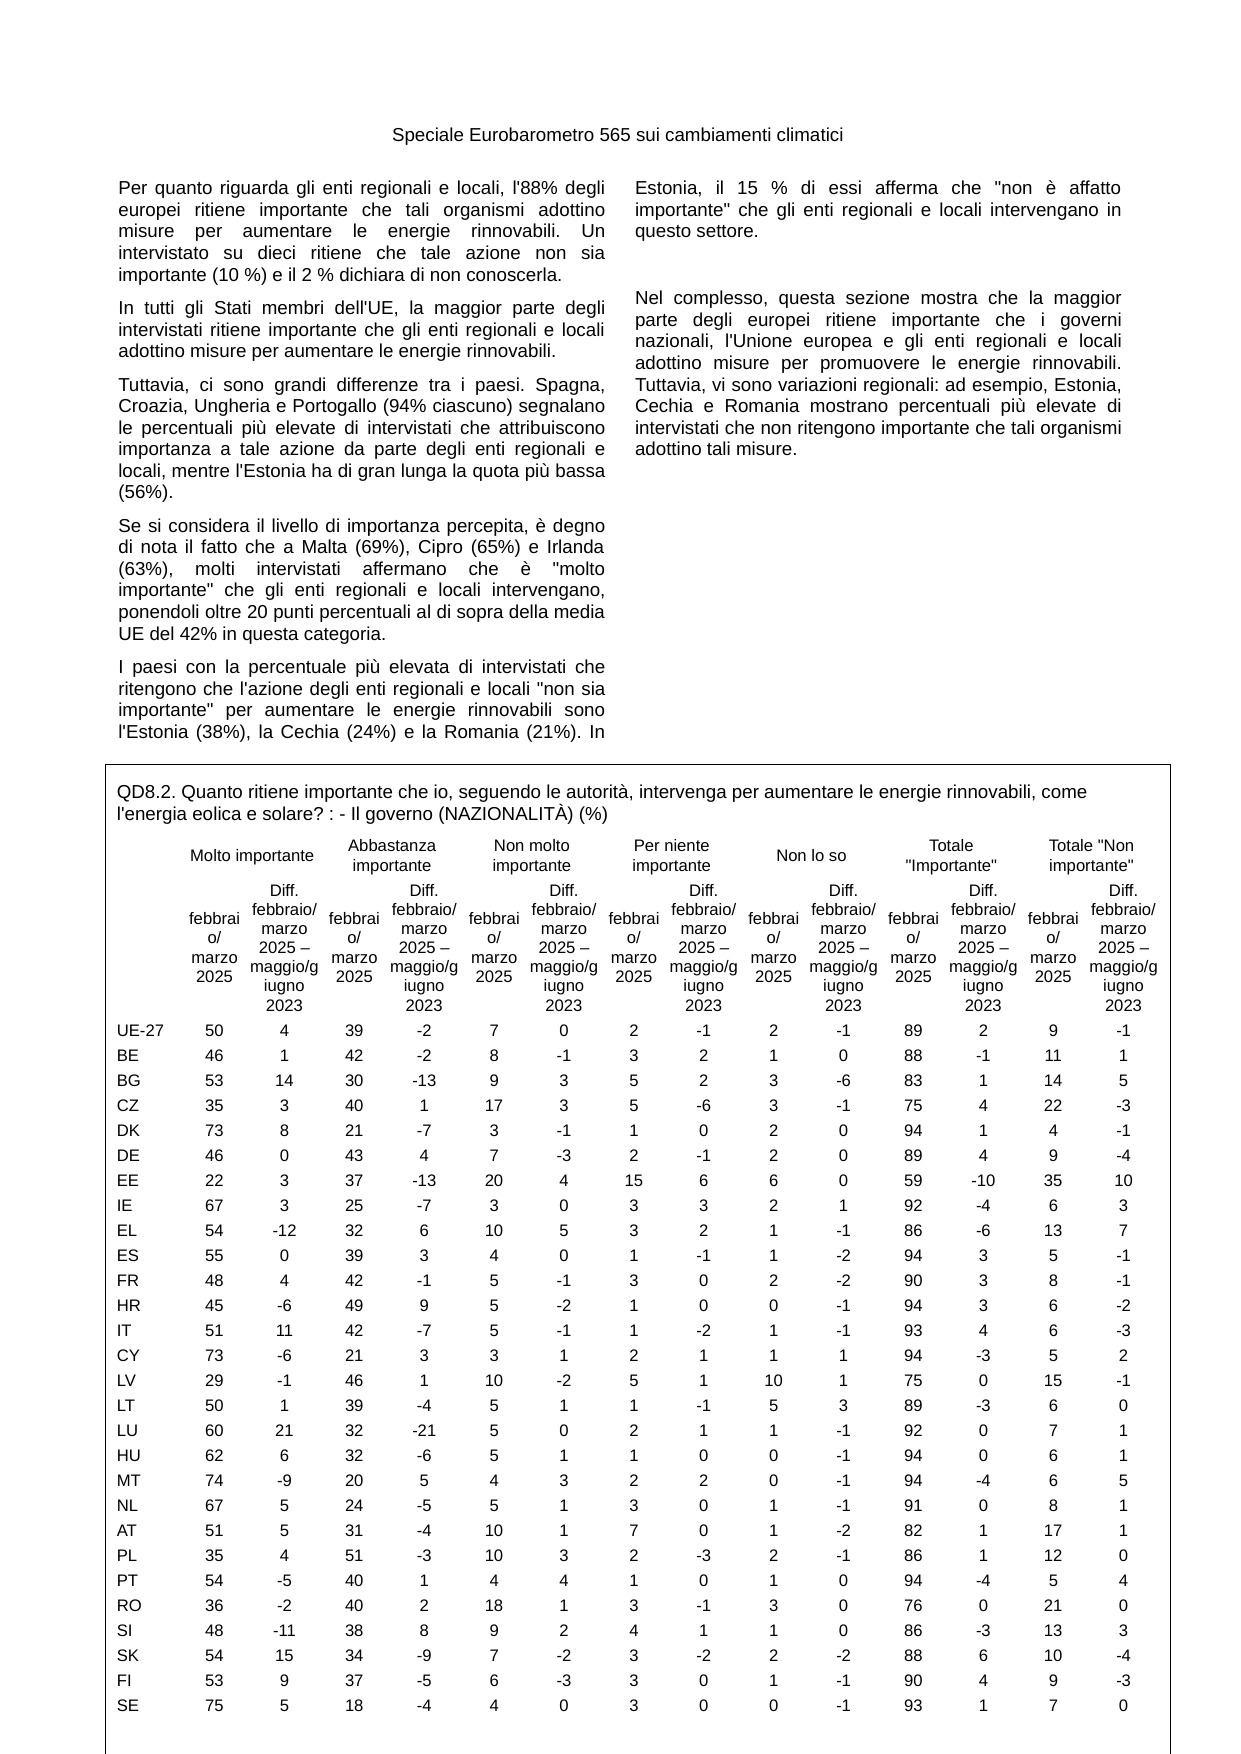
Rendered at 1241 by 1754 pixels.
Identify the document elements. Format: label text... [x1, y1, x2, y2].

table_cell 4 [526, 1168, 602, 1192]
table_cell 0 [1085, 1543, 1161, 1567]
table_cell 5 [1021, 1243, 1085, 1267]
table_cell 46 [322, 1368, 386, 1392]
table_cell 50 [182, 1393, 246, 1417]
table_cell 4 [1021, 1118, 1085, 1142]
table_cell IE [114, 1193, 182, 1217]
table_cell BG [114, 1068, 182, 1092]
table_cell 25 [322, 1193, 386, 1217]
table_cell 1 [602, 1393, 666, 1417]
table_cell -6 [246, 1343, 322, 1367]
table_cell 42 [322, 1268, 386, 1292]
table_cell 0 [945, 1368, 1021, 1392]
table_cell -1 [806, 1018, 881, 1042]
table_cell -5 [246, 1568, 322, 1592]
table_cell -3 [945, 1618, 1021, 1642]
table_cell 51 [182, 1518, 246, 1542]
table_cell 5 [246, 1693, 322, 1717]
table_cell 89 [881, 1393, 945, 1417]
table_cell 6 [386, 1218, 462, 1242]
table_cell 1 [741, 1418, 806, 1442]
table_cell EL [114, 1218, 182, 1242]
table_cell 3 [526, 1093, 602, 1117]
table_cell -1 [806, 1468, 881, 1492]
table_cell 6 [1021, 1468, 1085, 1492]
table_cell 53 [182, 1668, 246, 1692]
table_cell -5 [386, 1668, 462, 1692]
table_cell 5 [1085, 1468, 1161, 1492]
table_cell -3 [526, 1668, 602, 1692]
table_cell 1 [666, 1418, 741, 1442]
table_cell 32 [322, 1418, 386, 1442]
table_cell 7 [1085, 1218, 1161, 1242]
table_cell 0 [666, 1293, 741, 1317]
table_cell 5 [602, 1368, 666, 1392]
table_cell 1 [741, 1318, 806, 1342]
table_cell -1 [666, 1018, 741, 1042]
table_cell LV [114, 1368, 182, 1392]
table_cell -1 [806, 1293, 881, 1317]
table_cell 1 [741, 1043, 806, 1067]
table_cell 10 [462, 1368, 526, 1392]
table_cell -2 [806, 1518, 881, 1542]
table_cell 20 [322, 1468, 386, 1492]
table_cell 5 [246, 1518, 322, 1542]
table_cell NL [114, 1493, 182, 1517]
table_cell 1 [526, 1518, 602, 1542]
table_cell 32 [322, 1443, 386, 1467]
table_cell -1 [526, 1118, 602, 1142]
table_cell 4 [1085, 1568, 1161, 1592]
table_cell febbraio/marzo 2025 [462, 878, 526, 1017]
table_cell -7 [386, 1193, 462, 1217]
table_cell 0 [945, 1493, 1021, 1517]
table_cell 5 [1021, 1343, 1085, 1367]
table_cell 3 [666, 1193, 741, 1217]
table_cell 54 [182, 1568, 246, 1592]
table_cell 21 [322, 1118, 386, 1142]
table_cell 1 [945, 1118, 1021, 1142]
table_cell -7 [386, 1318, 462, 1342]
table_cell -4 [386, 1518, 462, 1542]
table_cell 0 [806, 1618, 881, 1642]
table_cell 2 [602, 1343, 666, 1367]
table_cell -1 [1085, 1118, 1161, 1142]
table_cell 30 [322, 1068, 386, 1092]
table_cell -4 [386, 1693, 462, 1717]
table_cell 94 [881, 1243, 945, 1267]
table_cell -2 [806, 1643, 881, 1667]
table_cell -3 [1085, 1318, 1161, 1342]
table_cell -2 [806, 1268, 881, 1292]
table_cell [114, 833, 182, 877]
table_cell -1 [806, 1318, 881, 1342]
table_cell 2 [741, 1118, 806, 1142]
table_cell 3 [602, 1193, 666, 1217]
table_cell 21 [246, 1418, 322, 1442]
table_cell 6 [741, 1168, 806, 1192]
table_cell febbraio/marzo 2025 [881, 878, 945, 1017]
table_cell 67 [182, 1193, 246, 1217]
table_cell 5 [462, 1293, 526, 1317]
table_cell 9 [246, 1668, 322, 1692]
table_cell 0 [945, 1443, 1021, 1467]
table_cell 35 [182, 1093, 246, 1117]
table_cell -2 [386, 1018, 462, 1042]
table_cell 3 [246, 1193, 322, 1217]
text Estonia, il 15 % di essi afferma che "non è affatto importante" che gli enti regionali e locali intervengano in questo settore. [635, 177, 1122, 242]
table_cell 88 [881, 1043, 945, 1067]
table_cell 0 [806, 1118, 881, 1142]
table_cell 48 [182, 1618, 246, 1642]
table_cell -10 [945, 1168, 1021, 1192]
table_cell 22 [1021, 1093, 1085, 1117]
table_cell 51 [322, 1543, 386, 1567]
table_cell 4 [462, 1568, 526, 1592]
table_cell 1 [246, 1043, 322, 1067]
table_cell 45 [182, 1293, 246, 1317]
table_cell 42 [322, 1318, 386, 1342]
table_cell -2 [526, 1368, 602, 1392]
table_cell 1 [602, 1568, 666, 1592]
table_cell 60 [182, 1418, 246, 1442]
table_cell 3 [741, 1593, 806, 1617]
table_cell 0 [806, 1168, 881, 1192]
table_cell 5 [386, 1468, 462, 1492]
table_cell -6 [246, 1293, 322, 1317]
table_cell 5 [602, 1068, 666, 1092]
table_cell SK [114, 1643, 182, 1667]
table_cell MT [114, 1468, 182, 1492]
table_cell 1 [741, 1668, 806, 1692]
table_cell 1 [945, 1693, 1021, 1717]
table_cell -3 [1085, 1668, 1161, 1692]
table_cell 18 [322, 1693, 386, 1717]
table_cell -1 [526, 1318, 602, 1342]
table_cell 1 [386, 1568, 462, 1592]
table_cell 4 [386, 1143, 462, 1167]
table_cell 7 [602, 1518, 666, 1542]
table_cell 10 [1021, 1643, 1085, 1667]
table_cell 5 [462, 1318, 526, 1342]
table_cell DK [114, 1118, 182, 1142]
table_cell 2 [1085, 1343, 1161, 1367]
table_cell 1 [741, 1618, 806, 1642]
table_cell FR [114, 1268, 182, 1292]
table_cell -4 [1085, 1643, 1161, 1667]
table_cell IT [114, 1318, 182, 1342]
table_cell 35 [1021, 1168, 1085, 1192]
table_cell 0 [1085, 1693, 1161, 1717]
table_cell 2 [741, 1193, 806, 1217]
table_cell -3 [945, 1343, 1021, 1367]
table_cell 0 [526, 1693, 602, 1717]
table_cell -1 [806, 1443, 881, 1467]
table_cell 40 [322, 1568, 386, 1592]
table_cell 7 [462, 1143, 526, 1167]
table_cell 3 [462, 1343, 526, 1367]
table_cell 8 [1021, 1268, 1085, 1292]
table_cell 0 [526, 1193, 602, 1217]
table_cell 2 [666, 1218, 741, 1242]
table_cell Diff. febbraio/marzo 2025 – maggio/giugno 2023 [1085, 878, 1161, 1017]
table_cell -3 [1085, 1093, 1161, 1117]
table_cell 5 [602, 1093, 666, 1117]
table_cell 0 [246, 1243, 322, 1267]
table_cell -2 [806, 1243, 881, 1267]
table_cell LT [114, 1393, 182, 1417]
table_cell 46 [182, 1143, 246, 1167]
table_cell 14 [246, 1068, 322, 1092]
table_cell PT [114, 1568, 182, 1592]
table_cell -1 [666, 1393, 741, 1417]
table_cell -6 [666, 1093, 741, 1117]
table_cell 1 [741, 1243, 806, 1267]
table_cell 10 [1085, 1168, 1161, 1192]
table_cell -3 [945, 1393, 1021, 1417]
table_cell 62 [182, 1443, 246, 1467]
table_cell -1 [666, 1243, 741, 1267]
text Nel complesso, questa sezione mostra che la maggior parte degli europei ritiene importante che i governi nazionali, l'Unione europea e gli enti regionali e locali adottino misure per promuovere le energie rinnovabili. Tuttavia, vi sono variazioni regionali: ad esempio, Estonia, Cechia e Romania mostrano percentuali più elevate di intervistati che non ritengono importante che tali organismi adottino tali misure. [635, 287, 1122, 459]
table_cell 4 [246, 1018, 322, 1042]
table_cell 31 [322, 1518, 386, 1542]
table_cell 3 [945, 1293, 1021, 1317]
table_cell 1 [526, 1593, 602, 1617]
table_cell 0 [1085, 1393, 1161, 1417]
table_cell SE [114, 1693, 182, 1717]
table_cell HU [114, 1443, 182, 1467]
table_cell DE [114, 1143, 182, 1167]
text I paesi con la percentuale più elevata di intervistati che ritengono che l'azione degli enti regionali e locali "non sia importante" per aumentare le energie rinnovabili sono l'Estonia (38%), la Cechia (24%) e la Romania (21%). In [118, 656, 605, 742]
table_cell Per niente importante [602, 833, 741, 877]
table_cell -3 [526, 1143, 602, 1167]
table_cell 89 [881, 1018, 945, 1042]
table_cell 40 [322, 1593, 386, 1617]
table_cell 0 [526, 1418, 602, 1442]
table_cell 36 [182, 1593, 246, 1617]
table_cell 4 [945, 1668, 1021, 1692]
table_cell [114, 878, 182, 1017]
table_cell CY [114, 1343, 182, 1367]
table_cell -1 [806, 1693, 881, 1717]
table_cell 53 [182, 1068, 246, 1092]
table_cell Diff. febbraio/marzo 2025 – maggio/giugno 2023 [666, 878, 741, 1017]
table_cell Abbastanza importante [322, 833, 462, 877]
table_cell 3 [945, 1243, 1021, 1267]
table_cell 10 [462, 1543, 526, 1567]
table_cell 86 [881, 1618, 945, 1642]
table_cell 1 [741, 1518, 806, 1542]
table_cell 5 [462, 1493, 526, 1517]
table_cell 8 [386, 1618, 462, 1642]
table_cell 32 [322, 1218, 386, 1242]
table_cell -4 [1085, 1143, 1161, 1167]
table_cell 1 [602, 1118, 666, 1142]
table_cell 3 [602, 1043, 666, 1067]
table_cell 6 [462, 1668, 526, 1692]
table_cell 13 [1021, 1218, 1085, 1242]
table_cell 83 [881, 1068, 945, 1092]
table_cell 1 [741, 1343, 806, 1367]
table_cell 1 [526, 1493, 602, 1517]
table_cell 3 [462, 1193, 526, 1217]
table_cell 37 [322, 1668, 386, 1692]
table_cell febbraio/marzo 2025 [322, 878, 386, 1017]
table_cell 1 [1085, 1443, 1161, 1467]
table_cell 7 [462, 1643, 526, 1667]
table_cell 3 [602, 1643, 666, 1667]
table_cell 2 [602, 1418, 666, 1442]
table_cell 5 [462, 1393, 526, 1417]
table_cell 2 [741, 1643, 806, 1667]
table_cell 8 [462, 1043, 526, 1067]
table_cell 37 [322, 1168, 386, 1192]
table_cell 18 [462, 1593, 526, 1617]
table_cell -4 [386, 1393, 462, 1417]
table_cell 4 [945, 1093, 1021, 1117]
table_cell 9 [1021, 1668, 1085, 1692]
table_cell 91 [881, 1493, 945, 1517]
table_cell 22 [182, 1168, 246, 1192]
table_cell 2 [602, 1543, 666, 1567]
table_cell 54 [182, 1643, 246, 1667]
table_cell 2 [666, 1068, 741, 1092]
table_cell -13 [386, 1068, 462, 1092]
text Se si considera il livello di importanza percepita, è degno di nota il fatto che a Malta (69%), Cipro (65%) e Irlanda (63%), molti intervistati affermano che è "molto importante" che gli enti regionali e locali intervengano, ponendoli oltre 20 punti percentuali al di sopra della media UE del 42% in questa categoria. [118, 514, 605, 644]
table_cell -1 [1085, 1368, 1161, 1392]
table_cell 10 [741, 1368, 806, 1392]
table_cell 3 [602, 1218, 666, 1242]
table_cell 11 [1021, 1043, 1085, 1067]
table_cell 1 [246, 1393, 322, 1417]
table_cell 2 [526, 1618, 602, 1642]
text In tutti gli Stati membri dell'UE, la maggior parte degli intervistati ritiene importante che gli enti regionali e locali adottino misure per aumentare le energie rinnovabili. [118, 297, 605, 361]
table_cell 0 [666, 1268, 741, 1292]
table_cell AT [114, 1518, 182, 1542]
table_cell 49 [322, 1293, 386, 1317]
text [106, 765, 1170, 1754]
table_cell 0 [806, 1143, 881, 1167]
table_cell 17 [462, 1093, 526, 1117]
table_cell 0 [806, 1593, 881, 1617]
table_cell 0 [666, 1693, 741, 1717]
table_cell 0 [1085, 1593, 1161, 1617]
table_header QD8.2. Quanto ritiene importante che io, seguendo le autorità, intervenga per aumentare le energie rinnovabili, come l'energia eolica e solare? : - Il governo (NAZIONALITÀ) (%) [114, 773, 1161, 833]
table_cell 6 [1021, 1393, 1085, 1417]
table_cell -1 [806, 1093, 881, 1117]
table_cell 8 [1021, 1493, 1085, 1517]
table_cell 4 [602, 1618, 666, 1642]
table_cell 3 [806, 1393, 881, 1417]
table_cell 5 [526, 1218, 602, 1242]
table_cell -5 [386, 1493, 462, 1517]
table_cell -1 [1085, 1243, 1161, 1267]
table_cell febbraio/marzo 2025 [1021, 878, 1085, 1017]
table_cell BE [114, 1043, 182, 1067]
table_cell -1 [806, 1543, 881, 1567]
table_cell 0 [741, 1293, 806, 1317]
table_cell 15 [1021, 1368, 1085, 1392]
table_cell 0 [806, 1568, 881, 1592]
table_cell UE-27 [114, 1018, 182, 1042]
table_cell 94 [881, 1293, 945, 1317]
text Tuttavia, ci sono grandi differenze tra i paesi. Spagna, Croazia, Ungheria e Portogallo (94% ciascuno) segnalano le percentuali più elevate di intervistati che attribuiscono importanza a tale azione da parte degli enti regionali e locali, mentre l'Estonia ha di gran lunga la quota più bassa (56%). [118, 373, 605, 503]
table_cell -2 [1085, 1293, 1161, 1317]
table_cell 1 [1085, 1518, 1161, 1542]
table_cell 93 [881, 1693, 945, 1717]
table_cell -2 [526, 1293, 602, 1317]
table_cell 1 [602, 1243, 666, 1267]
table_cell 1 [386, 1368, 462, 1392]
text Per quanto riguarda gli enti regionali e locali, l'88% degli europei ritiene importante che tali organismi adottino misure per aumentare le energie rinnovabili. Un intervistato su dieci ritiene che tale azione non sia importante (10 %) e il 2 % dichiara di non conoscerla. [118, 177, 605, 285]
table_cell Totale "Importante" [881, 833, 1021, 877]
table_cell -4 [945, 1568, 1021, 1592]
table_cell 1 [386, 1093, 462, 1117]
table_cell 7 [462, 1018, 526, 1042]
table_cell 5 [1021, 1568, 1085, 1592]
table_cell 3 [602, 1268, 666, 1292]
table_cell 3 [526, 1543, 602, 1567]
table_cell 1 [945, 1543, 1021, 1567]
table_cell -3 [386, 1543, 462, 1567]
table_cell 9 [462, 1618, 526, 1642]
table_cell -4 [945, 1468, 1021, 1492]
table_cell 6 [1021, 1318, 1085, 1342]
table_cell 86 [881, 1543, 945, 1567]
table_cell -7 [386, 1118, 462, 1142]
table_cell 20 [462, 1168, 526, 1192]
table_cell FI [114, 1668, 182, 1692]
table_cell 34 [322, 1643, 386, 1667]
table_cell 93 [881, 1318, 945, 1342]
table_cell 2 [666, 1043, 741, 1067]
table_cell 94 [881, 1118, 945, 1142]
table_cell 3 [741, 1068, 806, 1092]
table_cell febbraio/marzo 2025 [741, 878, 806, 1017]
table_cell 3 [246, 1168, 322, 1192]
table_cell ES [114, 1243, 182, 1267]
table_cell 2 [741, 1143, 806, 1167]
table_cell 39 [322, 1243, 386, 1267]
table_cell 14 [1021, 1068, 1085, 1092]
table_cell 48 [182, 1268, 246, 1292]
table_cell -9 [386, 1643, 462, 1667]
table_cell 92 [881, 1418, 945, 1442]
table_cell 15 [602, 1168, 666, 1192]
table_cell 1 [945, 1068, 1021, 1092]
table_cell 4 [945, 1318, 1021, 1342]
table_cell 1 [1085, 1418, 1161, 1442]
table_cell 5 [462, 1268, 526, 1292]
table_cell Molto importante [182, 833, 322, 877]
table_cell 50 [182, 1018, 246, 1042]
table_cell 39 [322, 1393, 386, 1417]
table_cell Diff. febbraio/marzo 2025 – maggio/giugno 2023 [386, 878, 462, 1017]
table_cell 7 [1021, 1418, 1085, 1442]
table_cell -1 [246, 1368, 322, 1392]
table_cell 2 [602, 1143, 666, 1167]
table_cell -1 [806, 1493, 881, 1517]
table_cell 10 [462, 1518, 526, 1542]
table_cell 39 [322, 1018, 386, 1042]
table_cell 3 [462, 1118, 526, 1142]
table_cell 94 [881, 1343, 945, 1367]
table_cell 3 [246, 1093, 322, 1117]
table_cell 0 [741, 1468, 806, 1492]
table_cell 43 [322, 1143, 386, 1167]
table_cell -1 [806, 1418, 881, 1442]
table_cell 1 [806, 1193, 881, 1217]
table_cell 1 [741, 1568, 806, 1592]
table_cell 6 [945, 1643, 1021, 1667]
table_cell 0 [945, 1418, 1021, 1442]
table_cell Non molto importante [462, 833, 602, 877]
table_cell -2 [246, 1593, 322, 1617]
table_cell 4 [462, 1243, 526, 1267]
table_cell 3 [386, 1343, 462, 1367]
table_cell 1 [945, 1518, 1021, 1542]
table_cell -21 [386, 1418, 462, 1442]
table_cell 1 [1085, 1493, 1161, 1517]
table_cell 0 [526, 1018, 602, 1042]
table_cell 2 [386, 1593, 462, 1617]
table_cell 94 [881, 1468, 945, 1492]
table_cell -4 [945, 1193, 1021, 1217]
table_cell 76 [881, 1593, 945, 1617]
table_cell 3 [526, 1068, 602, 1092]
table_cell 3 [602, 1668, 666, 1692]
table_cell -11 [246, 1618, 322, 1642]
table_cell 21 [1021, 1593, 1085, 1617]
table_cell -6 [945, 1218, 1021, 1242]
table_cell 24 [322, 1493, 386, 1517]
table_cell 0 [741, 1693, 806, 1717]
table_cell 21 [322, 1343, 386, 1367]
table_cell 1 [806, 1343, 881, 1367]
table_cell 8 [246, 1118, 322, 1142]
table_cell 4 [526, 1568, 602, 1592]
table_cell 0 [666, 1493, 741, 1517]
table_cell 40 [322, 1093, 386, 1117]
table_cell 2 [666, 1468, 741, 1492]
table_cell 9 [386, 1293, 462, 1317]
table_cell 29 [182, 1368, 246, 1392]
table_cell 51 [182, 1318, 246, 1342]
table_cell 5 [741, 1393, 806, 1417]
table_cell EE [114, 1168, 182, 1192]
table_cell -1 [945, 1043, 1021, 1067]
table_cell 17 [1021, 1518, 1085, 1542]
table_cell 0 [666, 1118, 741, 1142]
table_cell 75 [881, 1093, 945, 1117]
table_cell 42 [322, 1043, 386, 1067]
table_cell 4 [246, 1268, 322, 1292]
table_cell 1 [526, 1443, 602, 1467]
table_cell 2 [741, 1018, 806, 1042]
table_cell -1 [386, 1268, 462, 1292]
table_cell LU [114, 1418, 182, 1442]
table_cell 0 [741, 1443, 806, 1467]
table_cell 94 [881, 1443, 945, 1467]
table_cell 75 [182, 1693, 246, 1717]
table_cell 0 [666, 1443, 741, 1467]
table_cell 75 [881, 1368, 945, 1392]
table_cell 5 [1085, 1068, 1161, 1092]
table_cell -1 [806, 1668, 881, 1692]
table_cell 3 [386, 1243, 462, 1267]
table_cell 0 [945, 1593, 1021, 1617]
table_cell 9 [462, 1068, 526, 1092]
table_cell -6 [806, 1068, 881, 1092]
table_cell -1 [526, 1043, 602, 1067]
table_cell Diff. febbraio/marzo 2025 – maggio/giugno 2023 [806, 878, 881, 1017]
table_cell 0 [246, 1143, 322, 1167]
table_cell 86 [881, 1218, 945, 1242]
table_cell 11 [246, 1318, 322, 1342]
table_cell 6 [1021, 1443, 1085, 1467]
table_cell 89 [881, 1143, 945, 1167]
table_cell 10 [462, 1218, 526, 1242]
table_cell PL [114, 1543, 182, 1567]
table_cell 1 [602, 1443, 666, 1467]
table_cell -2 [666, 1643, 741, 1667]
table_cell 6 [1021, 1193, 1085, 1217]
table_cell Non lo so [741, 833, 881, 877]
table_cell -1 [666, 1143, 741, 1167]
table_cell 88 [881, 1643, 945, 1667]
table_cell 4 [462, 1468, 526, 1492]
table_cell -9 [246, 1468, 322, 1492]
table_cell 1 [666, 1618, 741, 1642]
table_cell 1 [602, 1293, 666, 1317]
table_cell 1 [666, 1343, 741, 1367]
table_cell 1 [741, 1493, 806, 1517]
table_cell Diff. febbraio/marzo 2025 – maggio/giugno 2023 [945, 878, 1021, 1017]
table_cell 2 [741, 1268, 806, 1292]
table_cell -1 [806, 1218, 881, 1242]
table_cell 38 [322, 1618, 386, 1642]
table_cell 1 [602, 1318, 666, 1342]
table_cell 0 [666, 1568, 741, 1592]
table_cell -1 [666, 1593, 741, 1617]
table_cell 9 [1021, 1018, 1085, 1042]
table_cell -6 [386, 1443, 462, 1467]
table_cell 9 [1021, 1143, 1085, 1167]
table_cell 3 [602, 1493, 666, 1517]
table_cell 1 [1085, 1043, 1161, 1067]
table_cell Diff. febbraio/marzo 2025 – maggio/giugno 2023 [526, 878, 602, 1017]
table_cell 1 [526, 1393, 602, 1417]
table_cell SI [114, 1618, 182, 1642]
table_cell 3 [1085, 1618, 1161, 1642]
table_cell 90 [881, 1268, 945, 1292]
table_cell -2 [526, 1643, 602, 1667]
table_cell 94 [881, 1568, 945, 1592]
table_cell 74 [182, 1468, 246, 1492]
table_cell 6 [246, 1443, 322, 1467]
table_cell Diff. febbraio/marzo 2025 – maggio/giugno 2023 [246, 878, 322, 1017]
table_cell -2 [386, 1043, 462, 1067]
table_cell 4 [246, 1543, 322, 1567]
table_cell RO [114, 1593, 182, 1617]
table_cell febbraio/marzo 2025 [602, 878, 666, 1017]
table_cell 59 [881, 1168, 945, 1192]
table_cell 12 [1021, 1543, 1085, 1567]
table_cell 73 [182, 1118, 246, 1142]
table_cell 7 [1021, 1693, 1085, 1717]
table_cell 5 [462, 1443, 526, 1467]
table_cell 92 [881, 1193, 945, 1217]
table_cell CZ [114, 1093, 182, 1117]
table_cell 67 [182, 1493, 246, 1517]
table_cell 13 [1021, 1618, 1085, 1642]
table_cell 0 [666, 1518, 741, 1542]
table_cell 82 [881, 1518, 945, 1542]
table_cell 3 [602, 1593, 666, 1617]
table_cell Totale "Non importante" [1021, 833, 1161, 877]
table_cell 55 [182, 1243, 246, 1267]
table_cell 1 [741, 1218, 806, 1242]
table_cell 2 [741, 1543, 806, 1567]
table_cell 73 [182, 1343, 246, 1367]
table_cell 0 [666, 1668, 741, 1692]
table_cell -1 [526, 1268, 602, 1292]
table_cell febbraio/marzo 2025 [182, 878, 246, 1017]
table_cell -1 [1085, 1268, 1161, 1292]
table_cell 4 [462, 1693, 526, 1717]
table_cell 3 [945, 1268, 1021, 1292]
table_cell 3 [1085, 1193, 1161, 1217]
table_cell 5 [462, 1418, 526, 1442]
table_cell 3 [526, 1468, 602, 1492]
table_cell HR [114, 1293, 182, 1317]
table_cell -13 [386, 1168, 462, 1192]
table_cell 2 [945, 1018, 1021, 1042]
table_cell 1 [666, 1368, 741, 1392]
table_cell 3 [602, 1693, 666, 1717]
table_cell 54 [182, 1218, 246, 1242]
table_cell 4 [945, 1143, 1021, 1167]
table_cell 2 [602, 1018, 666, 1042]
table_cell 6 [666, 1168, 741, 1192]
table_cell 3 [741, 1093, 806, 1117]
table_cell 0 [526, 1243, 602, 1267]
table_cell 6 [1021, 1293, 1085, 1317]
table_cell 35 [182, 1543, 246, 1567]
table_cell 1 [806, 1368, 881, 1392]
table_cell -12 [246, 1218, 322, 1242]
table_cell 15 [246, 1643, 322, 1667]
table_cell 5 [246, 1493, 322, 1517]
table_cell -3 [666, 1543, 741, 1567]
table_cell -1 [1085, 1018, 1161, 1042]
table_cell 2 [602, 1468, 666, 1492]
table_cell 46 [182, 1043, 246, 1067]
table_cell -2 [666, 1318, 741, 1342]
table_cell 0 [806, 1043, 881, 1067]
table_cell 1 [526, 1343, 602, 1367]
table_cell 90 [881, 1668, 945, 1692]
